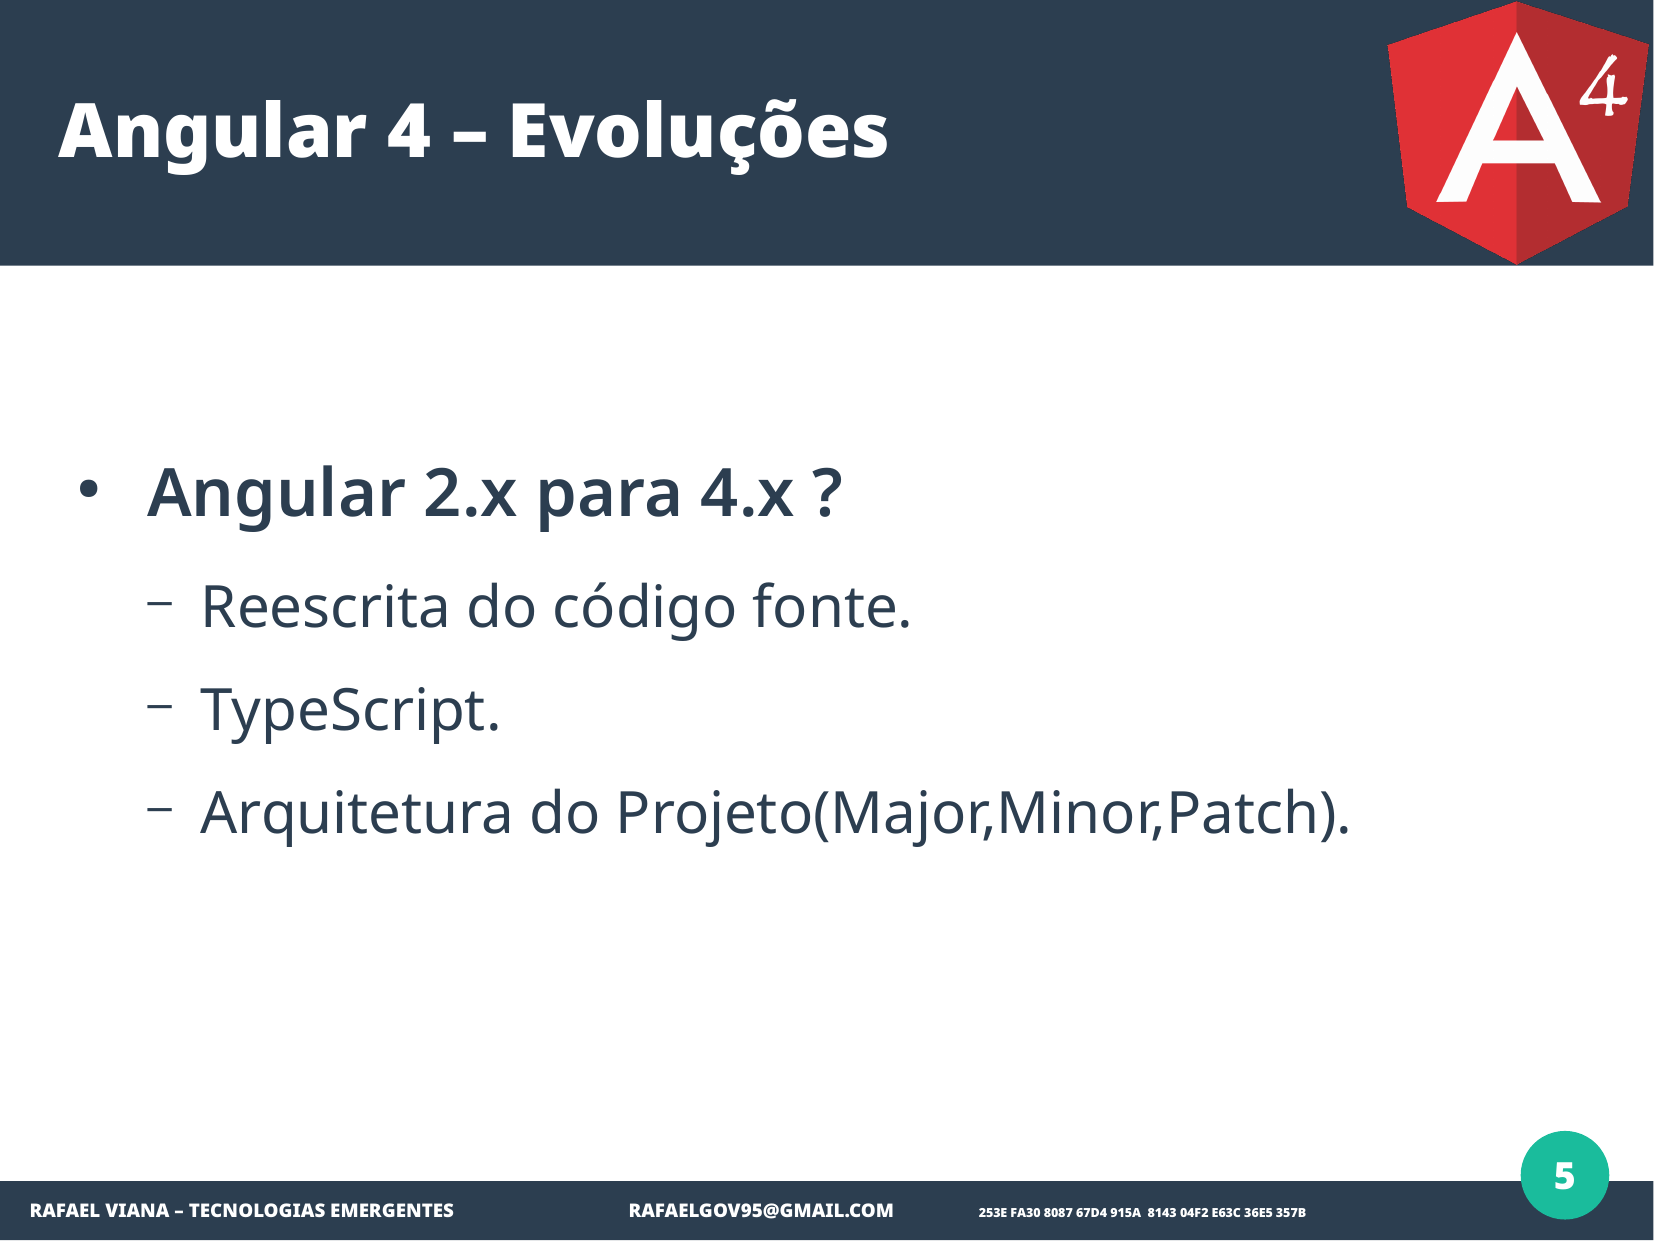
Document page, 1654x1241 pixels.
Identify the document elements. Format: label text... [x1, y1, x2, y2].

picture [1387, 0, 1654, 266]
text_box RAFAEL VIANA – TECNOLOGIAS EMERGENTES RAFAELGOV95@GMAIL.COM 253E FA30 8087 67D4 915A 8143 04F2 E63C 36E5 357B [29, 1181, 1654, 1241]
title Angular 4 – Evoluções [59, 49, 1387, 207]
list Angular 2.x para 4.x ? Reescrita do código fonte. TypeScript. Arquitetura do Projeto(Major,Minor,Patch). [59, 324, 1595, 1152]
